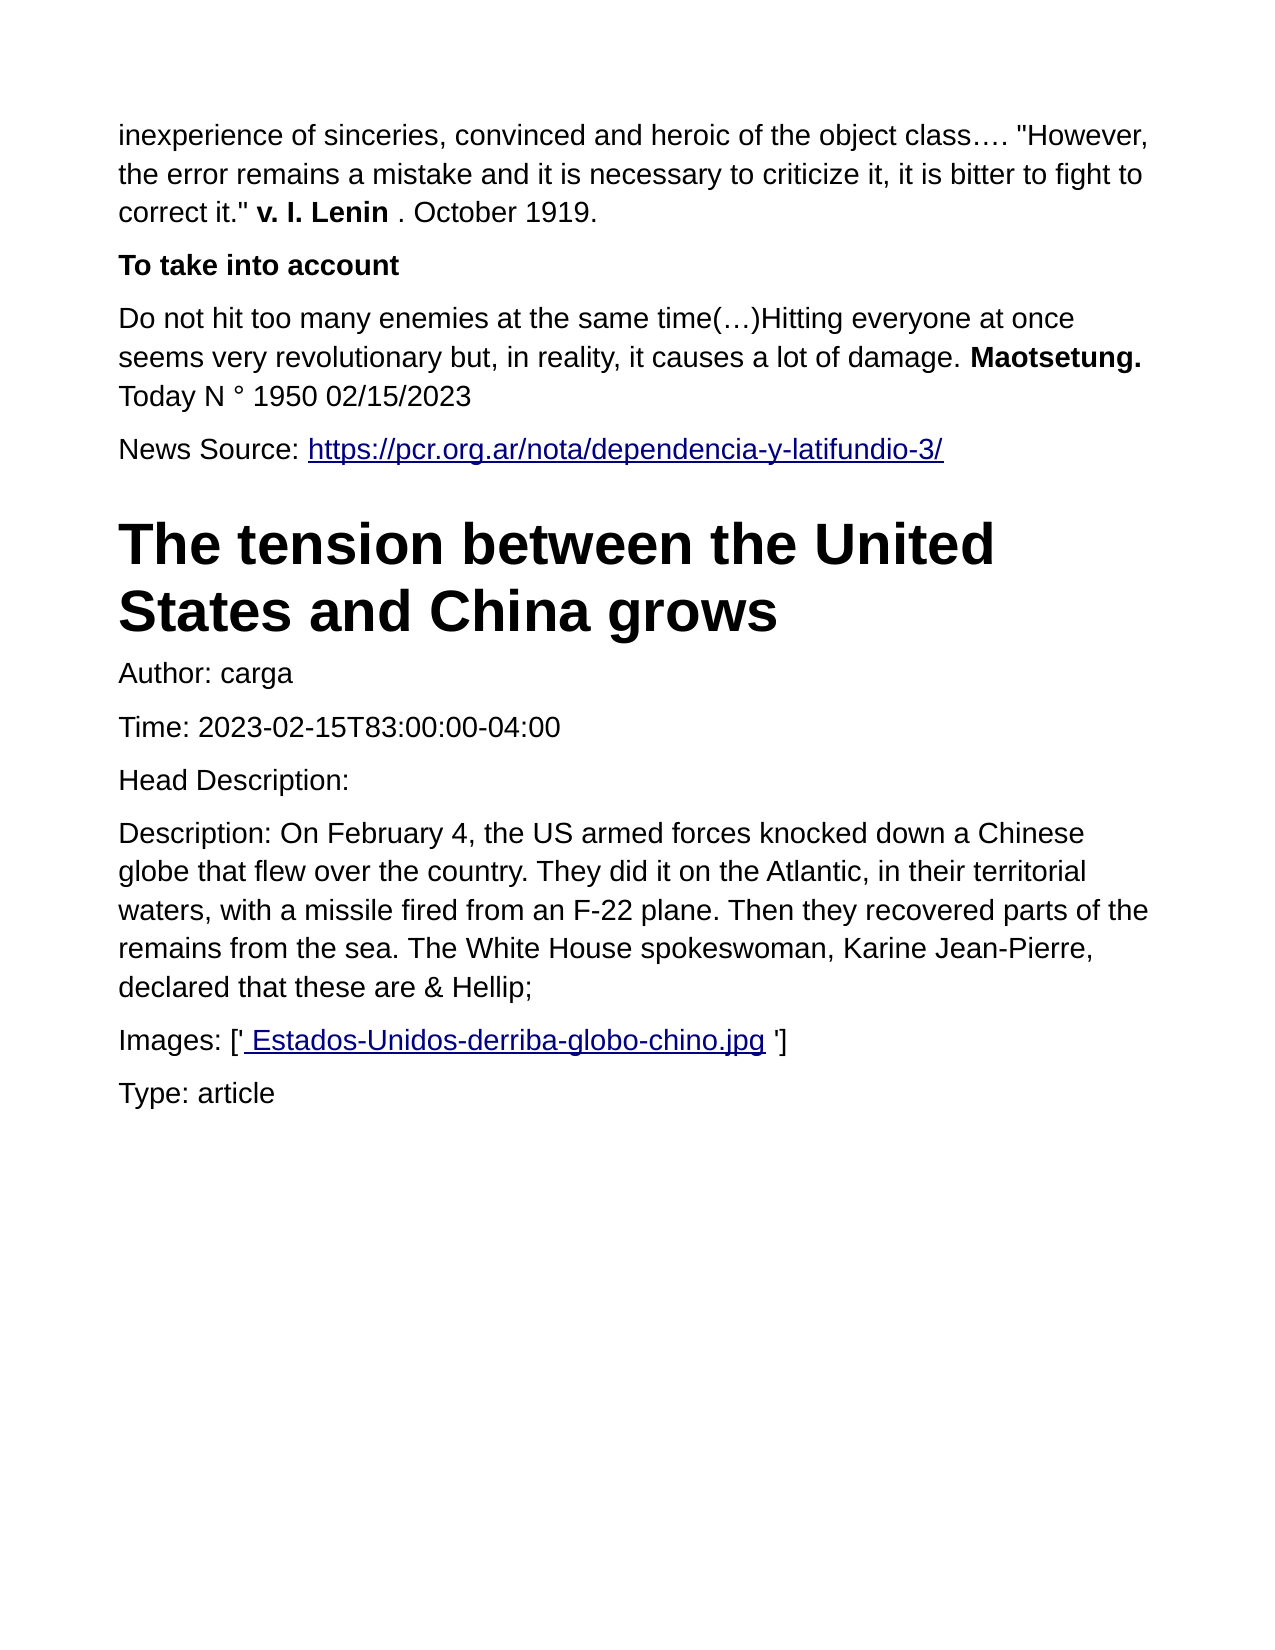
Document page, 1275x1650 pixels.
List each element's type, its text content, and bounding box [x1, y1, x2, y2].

text News Source: https://pcr.org.ar/nota/dependencia-y-latifundio-3/ [118, 432, 1157, 465]
text Description: On February 4, the US armed forces knocked down a Chinese globe that flew over the country. They did it on the Atlantic, in their territorial waters, with a missile fired from an F-22 plane. Then they recovered parts of the remains from the sea. The White House spokeswoman, Karine Jean-Pierre, declared that these are & Hellip; [118, 816, 1157, 1003]
subtitle The tension between the United States and China grows [118, 510, 1157, 644]
text inexperience of sinceries, convinced and heroic of the object class…. "However, the error remains a mistake and it is necessary to criticize it, it is bitter to fight to correct it." v. I. Lenin . October 1919. [118, 118, 1157, 229]
text Head Description: [118, 763, 1157, 796]
text To take into account [118, 248, 1157, 282]
text Do not hit too many enemies at the same time(…)Hitting everyone at once seems very revolutionary but, in reality, it causes a lot of damage. Maotsetung. Today N ° 1950 02/15/2023 [118, 301, 1157, 412]
text Time: 2023-02-15T83:00:00-04:00 [118, 709, 1157, 743]
text Images: [' Estados-Unidos-derriba-globo-chino.jpg '] [118, 1023, 1157, 1057]
text Type: article [118, 1076, 1157, 1110]
text Author: carga [118, 656, 1157, 690]
